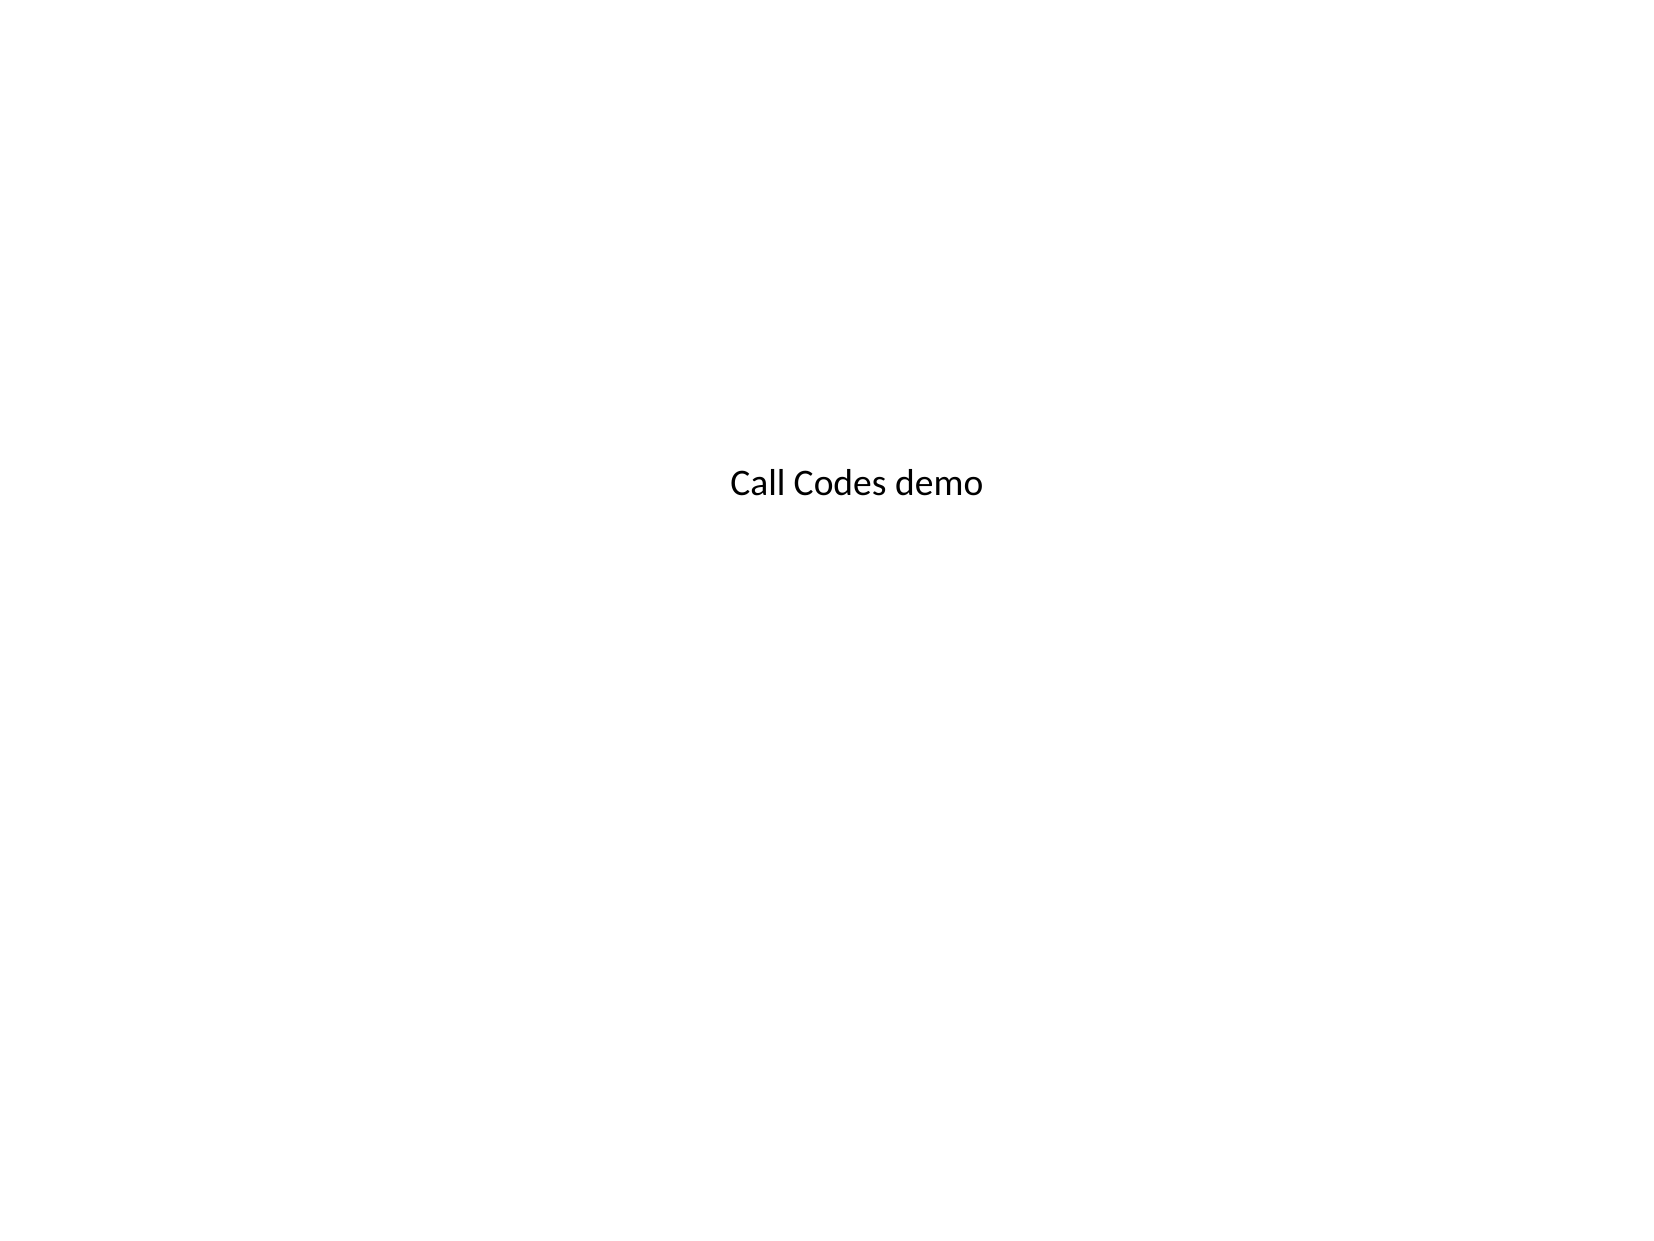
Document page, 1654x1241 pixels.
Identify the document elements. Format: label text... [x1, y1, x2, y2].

text_box Call Codes demo [366, 450, 1348, 511]
